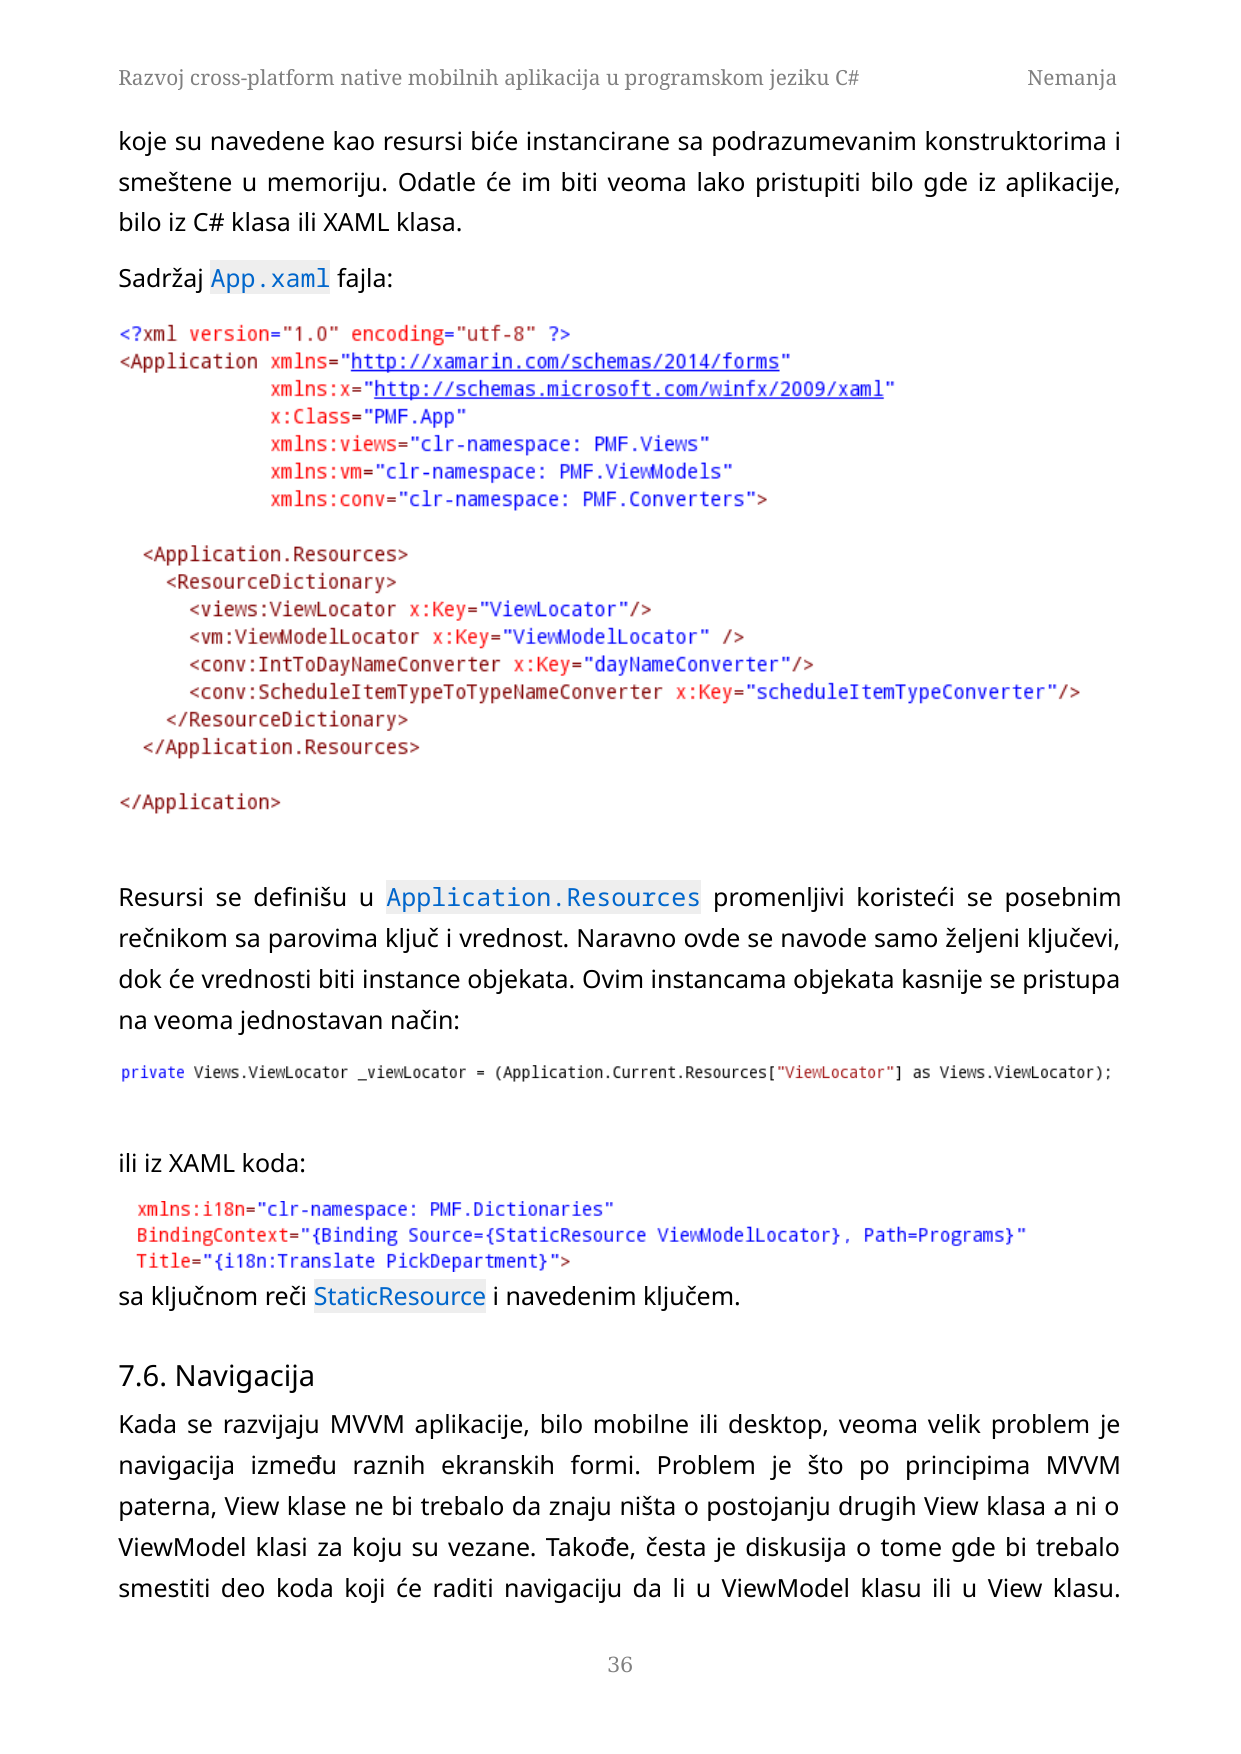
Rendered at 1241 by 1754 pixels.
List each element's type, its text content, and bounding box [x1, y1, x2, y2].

picture [118, 1057, 1123, 1084]
text sa ključnom reči StaticResource i navedenim ključem. [118, 1272, 1122, 1313]
text koje su navedene kao resursi biće instancirane sa podrazumevanim konstruktorima i smeštene u memoriju. Odatle će im biti veoma lako pristupiti bilo gde iz aplikacije, bilo iz C# klasa ili XAML klasa. [118, 123, 1122, 239]
text Kada se razvijaju MVVM aplikacije, bilo mobilne ili desktop, veoma velik problem je navigacija između raznih ekranskih formi. Problem je što po principima MVVM paterna, View klase ne bi trebalo da znaju ništa o postojanju drugih View klasa a ni o ViewModel klasi za koju su vezane. Takođe, česta je diskusija o tome gde bi trebalo smestiti deo koda koji će raditi navigaciju da li u ViewModel klasu ili u View klasu. [118, 1407, 1122, 1604]
picture [118, 315, 1123, 818]
text Resursi se definišu u Application.Resources promenljivi koristeći se posebnim rečnikom sa parovima ključ i vrednost. Naravno ovde se navode samo željeni ključevi, dok će vrednosti biti instance objekata. Ovim instancama objekata kasnije se pristupa na veoma jednostavan način: [118, 880, 1122, 1037]
picture [118, 1201, 1123, 1272]
subtitle 7.6. Navigacija [118, 1355, 1122, 1395]
text Sadržaj App.xaml fajla: [118, 260, 1122, 294]
text ili iz XAML koda: [118, 1146, 1122, 1180]
